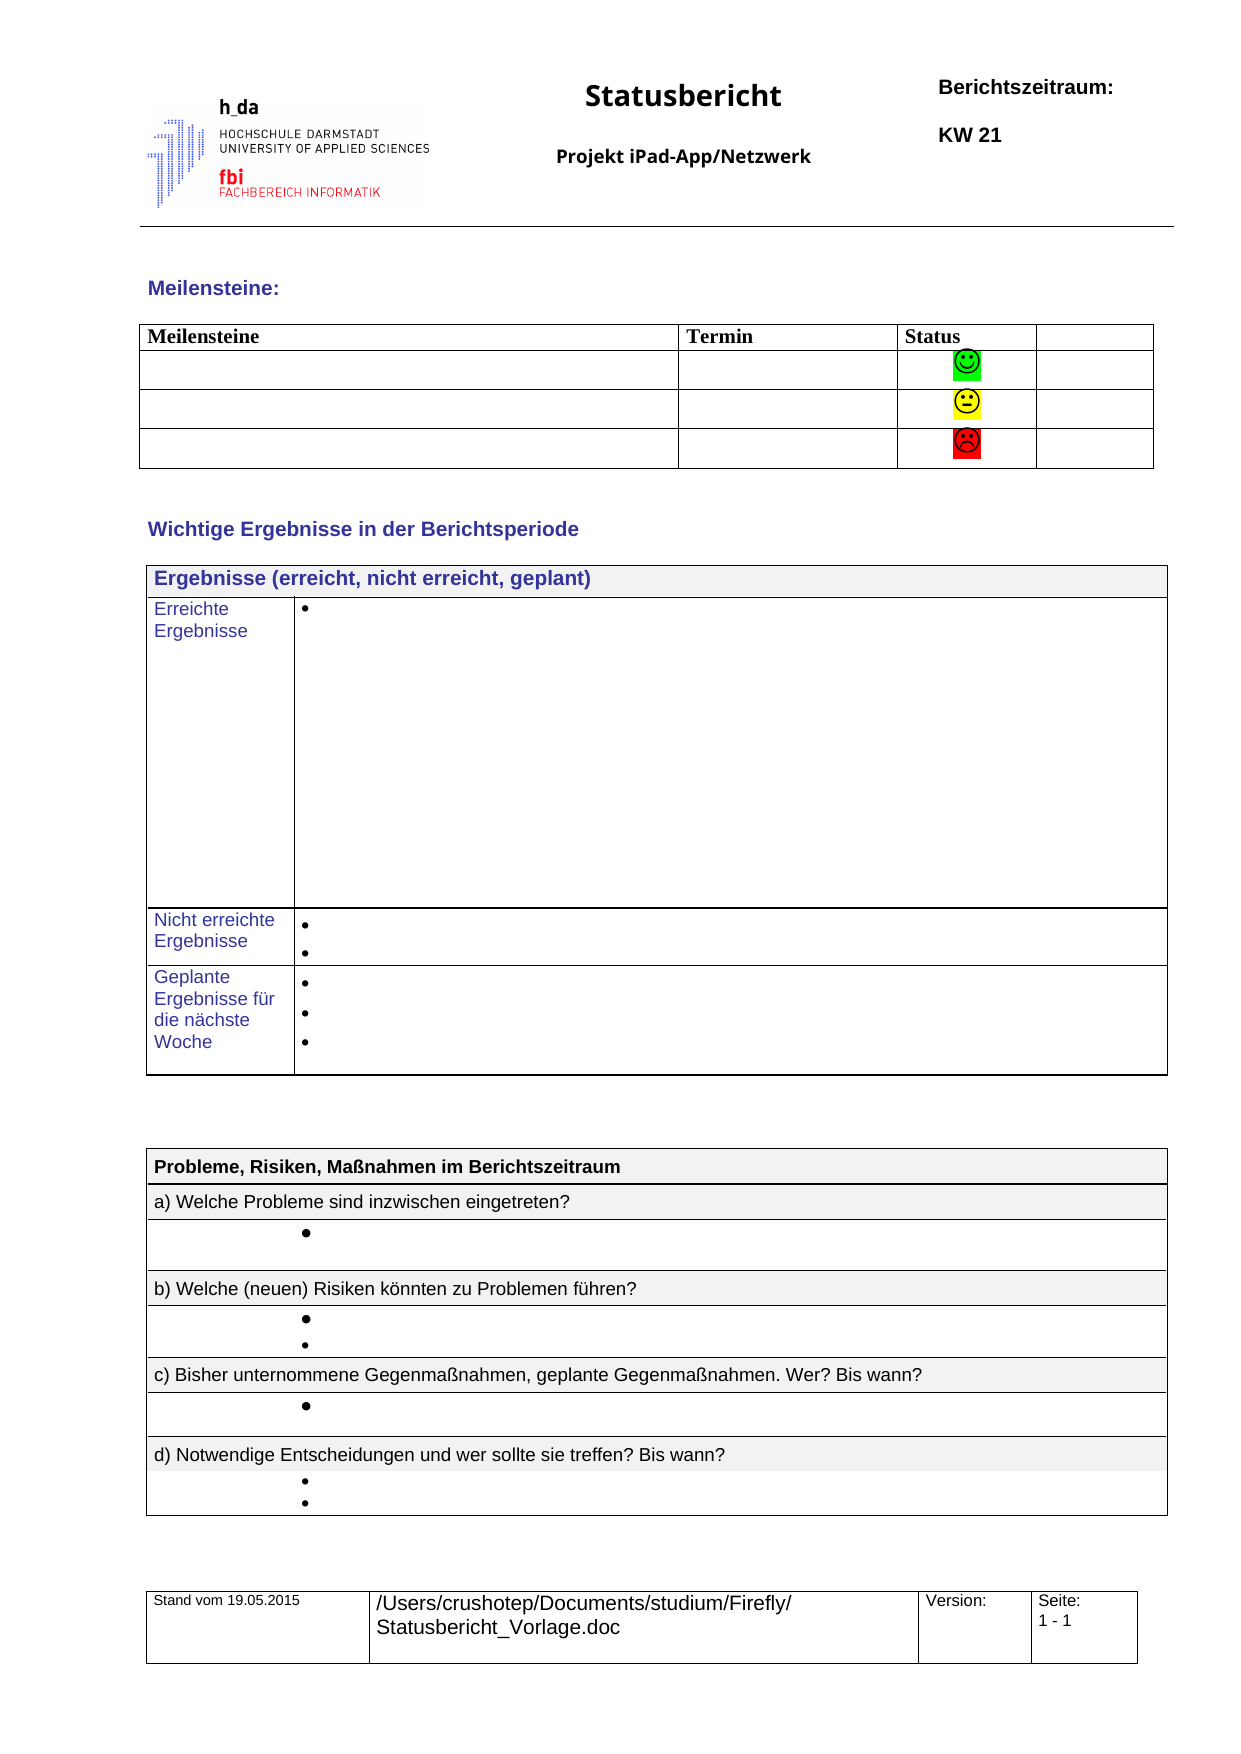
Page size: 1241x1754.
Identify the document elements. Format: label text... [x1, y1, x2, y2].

table_cell [295, 1219, 1167, 1270]
table_cell Erreichte Ergebnisse [147, 598, 294, 907]
table_cell [140, 351, 678, 389]
table_cell d) Notwendige Entscheidungen und wer sollte sie treffen? Bis wann? [147, 1436, 1167, 1471]
table_cell [295, 909, 1167, 964]
table_cell [295, 1471, 1167, 1514]
table_cell [1037, 351, 1153, 389]
table_cell Nicht erreichte Ergebnisse [147, 908, 294, 964]
table_header Meilensteine [140, 325, 678, 349]
table_header Probleme, Risiken, Maßnahmen im Berichtszeitraum [147, 1149, 1167, 1183]
table_cell [295, 598, 1167, 907]
picture [147, 99, 429, 208]
text Meilensteine: [148, 276, 1167, 299]
table_cell  [898, 351, 1036, 389]
table_cell  [898, 429, 1036, 468]
table_cell [1037, 429, 1153, 468]
table_cell [679, 390, 897, 428]
table_header Termin [679, 325, 897, 349]
table_cell [147, 1471, 294, 1514]
table_header Ergebnisse (erreicht, nicht erreicht, geplant) [147, 566, 1167, 596]
table_cell Geplante Ergebnisse für die nächste Woche [147, 966, 294, 1074]
table_cell [295, 1305, 1167, 1357]
table_header [1037, 325, 1153, 349]
table_cell [295, 1392, 1167, 1436]
table_cell [679, 351, 897, 389]
table_cell [679, 429, 897, 468]
table_cell b) Welche (neuen) Risiken könnten zu Problemen führen? [147, 1270, 1167, 1305]
table_cell [147, 1393, 294, 1436]
table_cell [147, 1306, 294, 1357]
table_header Status [898, 325, 1036, 349]
table_cell a) Welche Probleme sind inzwischen eingetreten? [147, 1184, 1167, 1219]
table_cell [140, 429, 678, 468]
table_cell c) Bisher unternommene Gegenmaßnahmen, geplante Gegenmaßnahmen. Wer? Bis wann? [147, 1357, 1167, 1392]
table_cell  [898, 390, 1036, 428]
table_cell [147, 1220, 294, 1270]
table_cell [140, 390, 678, 428]
text Wichtige Ergebnisse in der Berichtsperiode [148, 517, 1167, 541]
table_cell [295, 966, 1167, 1074]
table_cell [1037, 390, 1153, 428]
